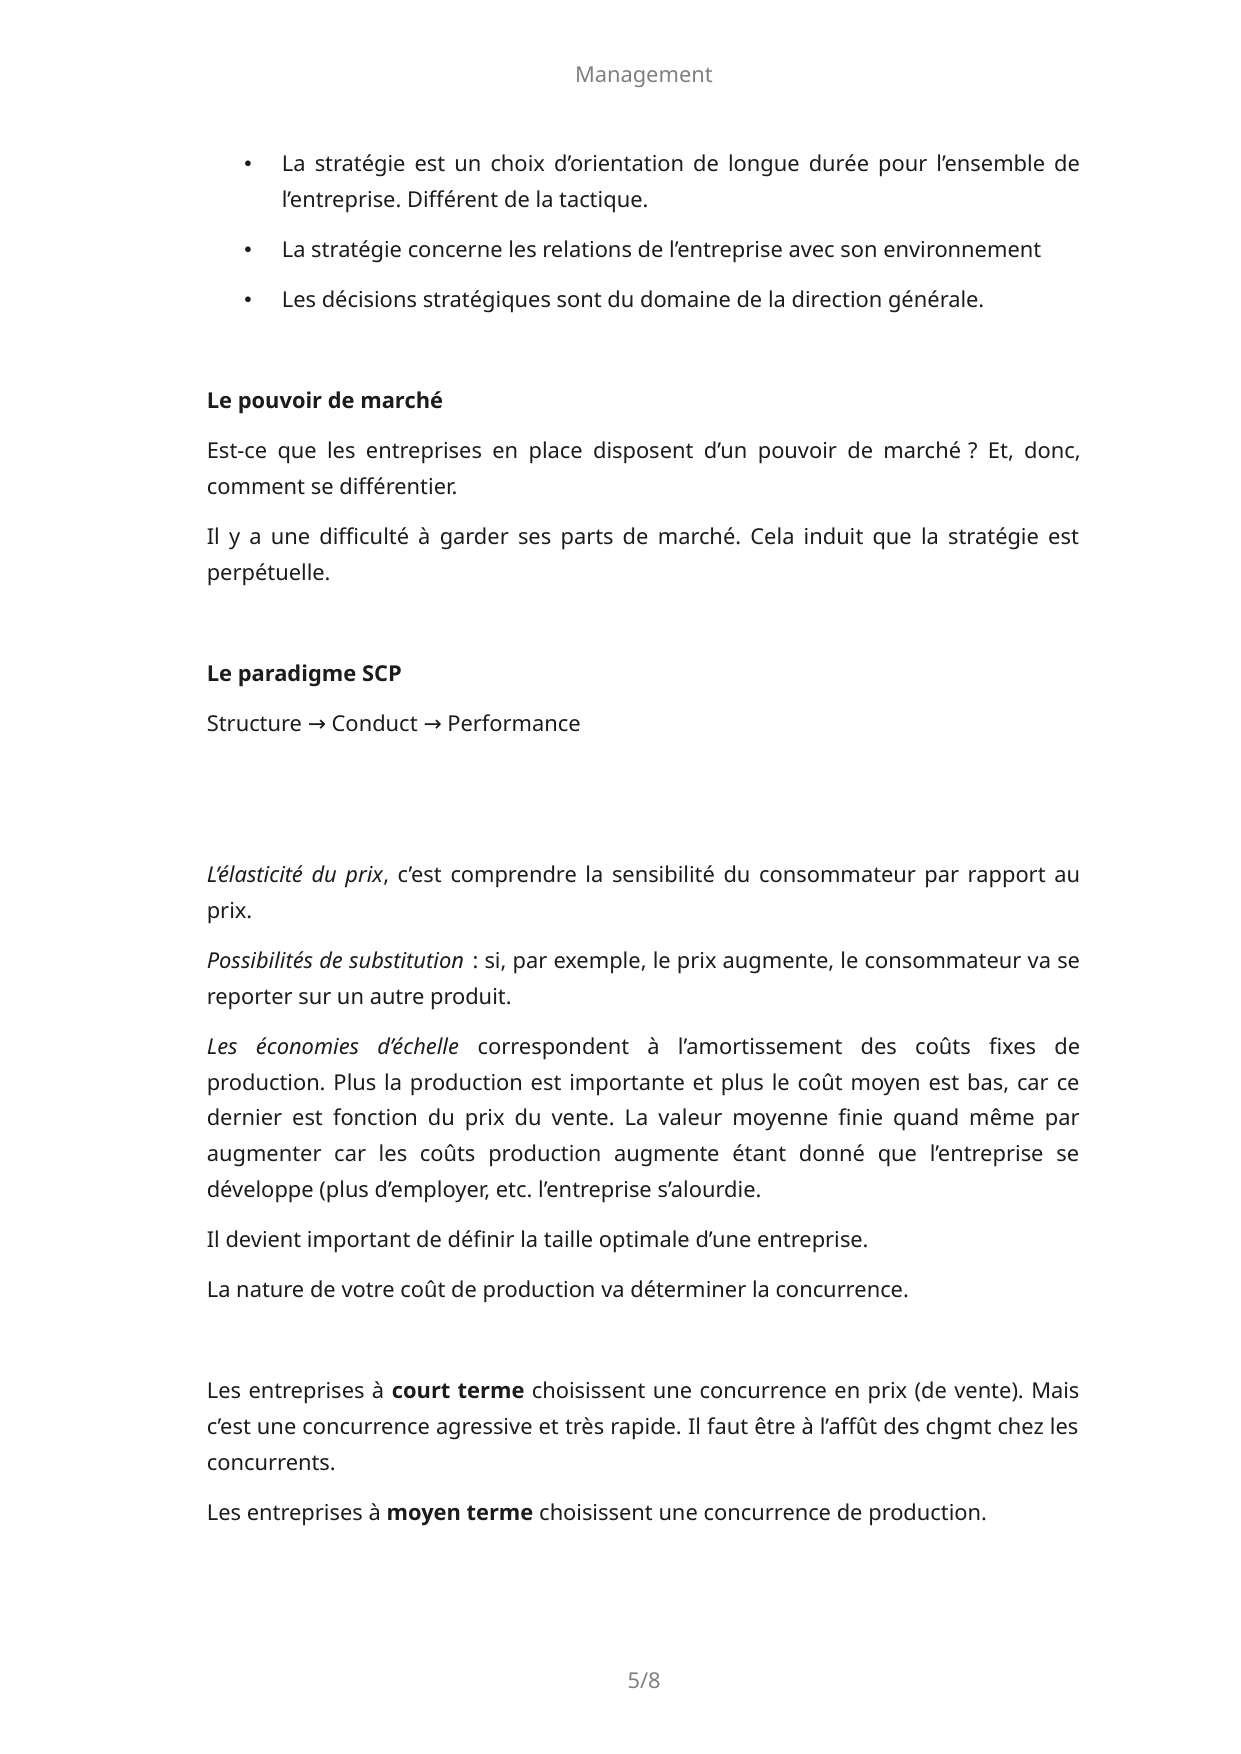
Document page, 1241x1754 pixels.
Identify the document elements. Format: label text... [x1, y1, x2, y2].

text Les entreprises à court terme choisissent une concurrence en prix (de vente). Mais c’est une concurrence agressive et très rapide. Il faut être à l’affût des chgmt chez les concurrents. [207, 1375, 1081, 1476]
text Il y a une difficulté à garder ses parts de marché. Cela induit que la stratégie est perpétuelle. [207, 521, 1081, 587]
text Possibilités de substitution : si, par exemple, le prix augmente, le consommateur va se reporter sur un autre produit. [207, 945, 1081, 1010]
text Il devient important de définir la taille optimale d’une entreprise. [207, 1224, 1081, 1254]
text Est-ce que les entreprises en place disposent d’un pouvoir de marché ? Et, donc, comment se différentier. [207, 435, 1081, 501]
text La nature de votre coût de production va déterminer la concurrence. [207, 1274, 1081, 1304]
list La stratégie concerne les relations de l’entreprise avec son environnement [244, 234, 1081, 264]
list Les décisions stratégiques sont du domaine de la direction générale. [244, 284, 1081, 314]
text L’élasticité du prix, c’est comprendre la sensibilité du consommateur par rapport au prix. [207, 859, 1081, 924]
text Le paradigme SCP [207, 658, 1081, 687]
text Les entreprises à moyen terme choisissent une concurrence de production. [207, 1497, 1081, 1527]
text Le pouvoir de marché [207, 385, 1081, 415]
text Les économies d’échelle correspondent à l’amortissement des coûts fixes de production. Plus la production est importante et plus le coût moyen est bas, car ce dernier est fonction du prix du vente. La valeur moyenne finie quand même par augmenter car les coûts production augmente étant donné que l’entreprise se développe (plus d’employer, etc. l’entreprise s’alourdie. [207, 1031, 1081, 1204]
list La stratégie est un choix d’orientation de longue durée pour l’ensemble de l’entreprise. Différent de la tactique. [244, 148, 1081, 213]
text Structure → Conduct → Performance [207, 708, 1081, 738]
